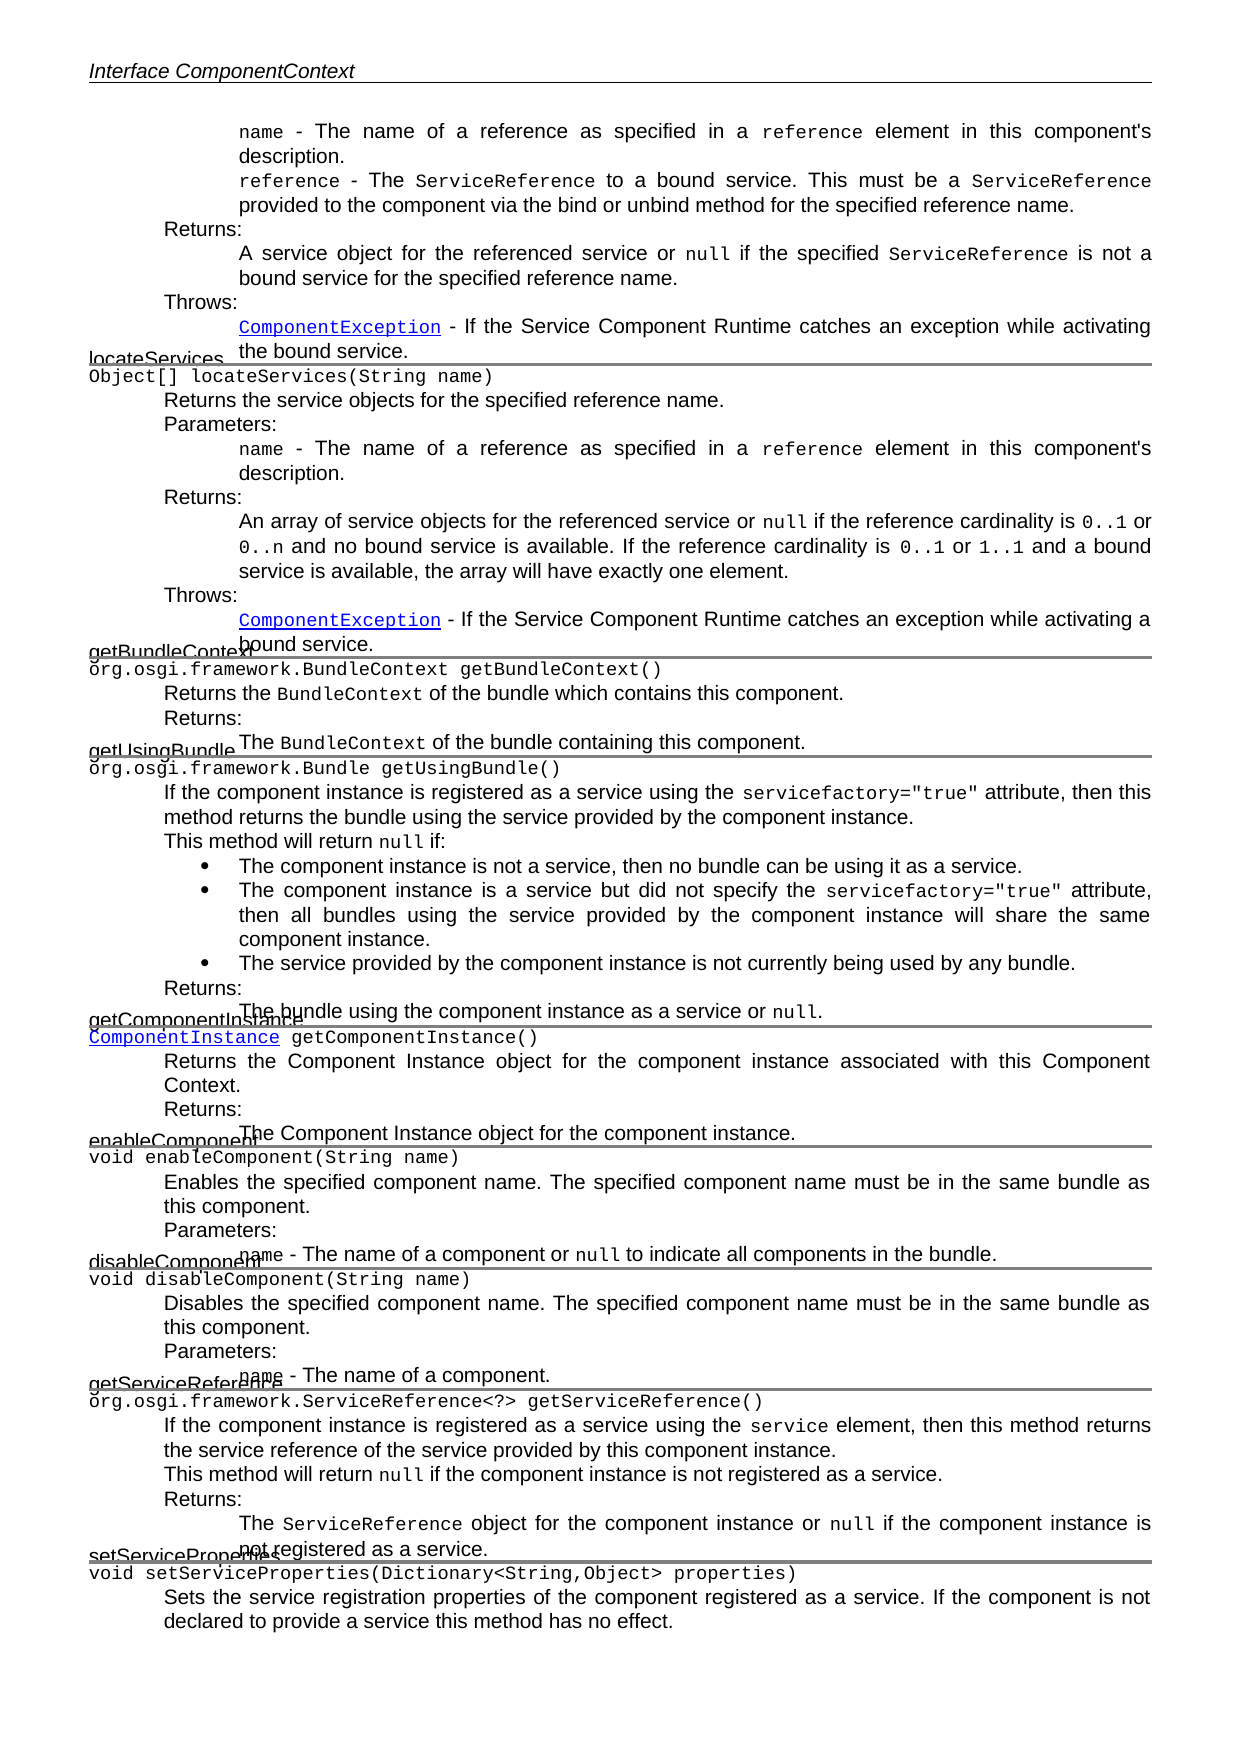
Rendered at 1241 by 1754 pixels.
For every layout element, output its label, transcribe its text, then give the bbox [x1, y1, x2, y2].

text If the component instance is registered as a service using the servicefactory="true" attribute, then this method returns the bundle using the service provided by the component instance. [163, 780, 1152, 829]
text void disableComponent(String name) [88, 1270, 1152, 1291]
list The component instance is not a service, then no bundle can be using it as a service. [201, 854, 1152, 878]
text Returns: [163, 1097, 1152, 1121]
text Returns: [163, 975, 1152, 999]
text ComponentInstance getComponentInstance() [88, 1028, 1152, 1049]
text org.osgi.framework.ServiceReference<?> getServiceReference() [88, 1392, 1152, 1413]
text An array of service objects for the referenced service or null if the reference cardinality is 0..1 or 0..n and no bound service is available. If the reference cardinality is 0..1 or 1..1 and a bound service is available, the array will have exactly one element. [238, 509, 1152, 583]
list The service provided by the component instance is not currently being used by any bundle. [201, 951, 1152, 975]
text The BundleContext of the bundle containing this component. [238, 730, 1152, 755]
text This method will return null if: [163, 829, 1152, 854]
text name - The name of a component or null to indicate all components in the bundle. [238, 1241, 1152, 1267]
text void setServiceProperties(Dictionary<String,Object> properties) [88, 1564, 1152, 1585]
text Returns: [163, 1487, 1152, 1511]
text Enables the specified component name. The specified component name must be in the same bundle as this component. [163, 1169, 1152, 1217]
text reference - The ServiceReference to a bound service. This must be a ServiceReference provided to the component via the bind or unbind method for the specified reference name. [238, 168, 1152, 217]
text name - The name of a reference as specified in a reference element in this component's description. [238, 118, 1152, 168]
text A service object for the referenced service or null if the specified ServiceReference is not a bound service for the specified reference name. [238, 241, 1152, 290]
text Object[] locateServices(String name) [88, 366, 1152, 388]
text Returns: [163, 485, 1152, 509]
text name - The name of a reference as specified in a reference element in this component's description. [238, 436, 1152, 485]
text Parameters: [163, 1339, 1152, 1363]
text Throws: [163, 583, 1152, 607]
text org.osgi.framework.Bundle getUsingBundle() [88, 758, 1152, 780]
text ComponentException - If the Service Component Runtime catches an exception while activating the bound service. [238, 314, 1152, 363]
text This method will return null if the component instance is not registered as a service. [163, 1462, 1152, 1487]
text The bundle using the component instance as a service or null. [238, 999, 1152, 1024]
text name - The name of a component. [238, 1363, 1152, 1388]
text Returns the BundleContext of the bundle which contains this component. [163, 681, 1152, 706]
text Returns the service objects for the specified reference name. [163, 388, 1152, 412]
text Throws: [163, 290, 1152, 314]
text ComponentException - If the Service Component Runtime catches an exception while activating a bound service. [238, 607, 1152, 656]
text If the component instance is registered as a service using the service element, then this method returns the service reference of the service provided by this component instance. [163, 1413, 1152, 1462]
text Sets the service registration properties of the component registered as a service. If the component is not declared to provide a service this method has no effect. [163, 1585, 1152, 1633]
text The ServiceReference object for the component instance or null if the component instance is not registered as a service. [238, 1511, 1152, 1560]
text Returns: [163, 706, 1152, 730]
list The component instance is a service but did not specify the servicefactory="true" attribute, then all bundles using the service provided by the component instance will share the same component instance. [201, 878, 1152, 951]
text org.osgi.framework.BundleContext getBundleContext() [88, 659, 1152, 681]
text Parameters: [163, 1217, 1152, 1241]
text The Component Instance object for the component instance. [238, 1121, 1152, 1145]
text void enableComponent(String name) [88, 1148, 1152, 1169]
text Parameters: [163, 412, 1152, 436]
text Returns the Component Instance object for the component instance associated with this Component Context. [163, 1049, 1152, 1097]
text Disables the specified component name. The specified component name must be in the same bundle as this component. [163, 1291, 1152, 1339]
text Returns: [163, 217, 1152, 241]
